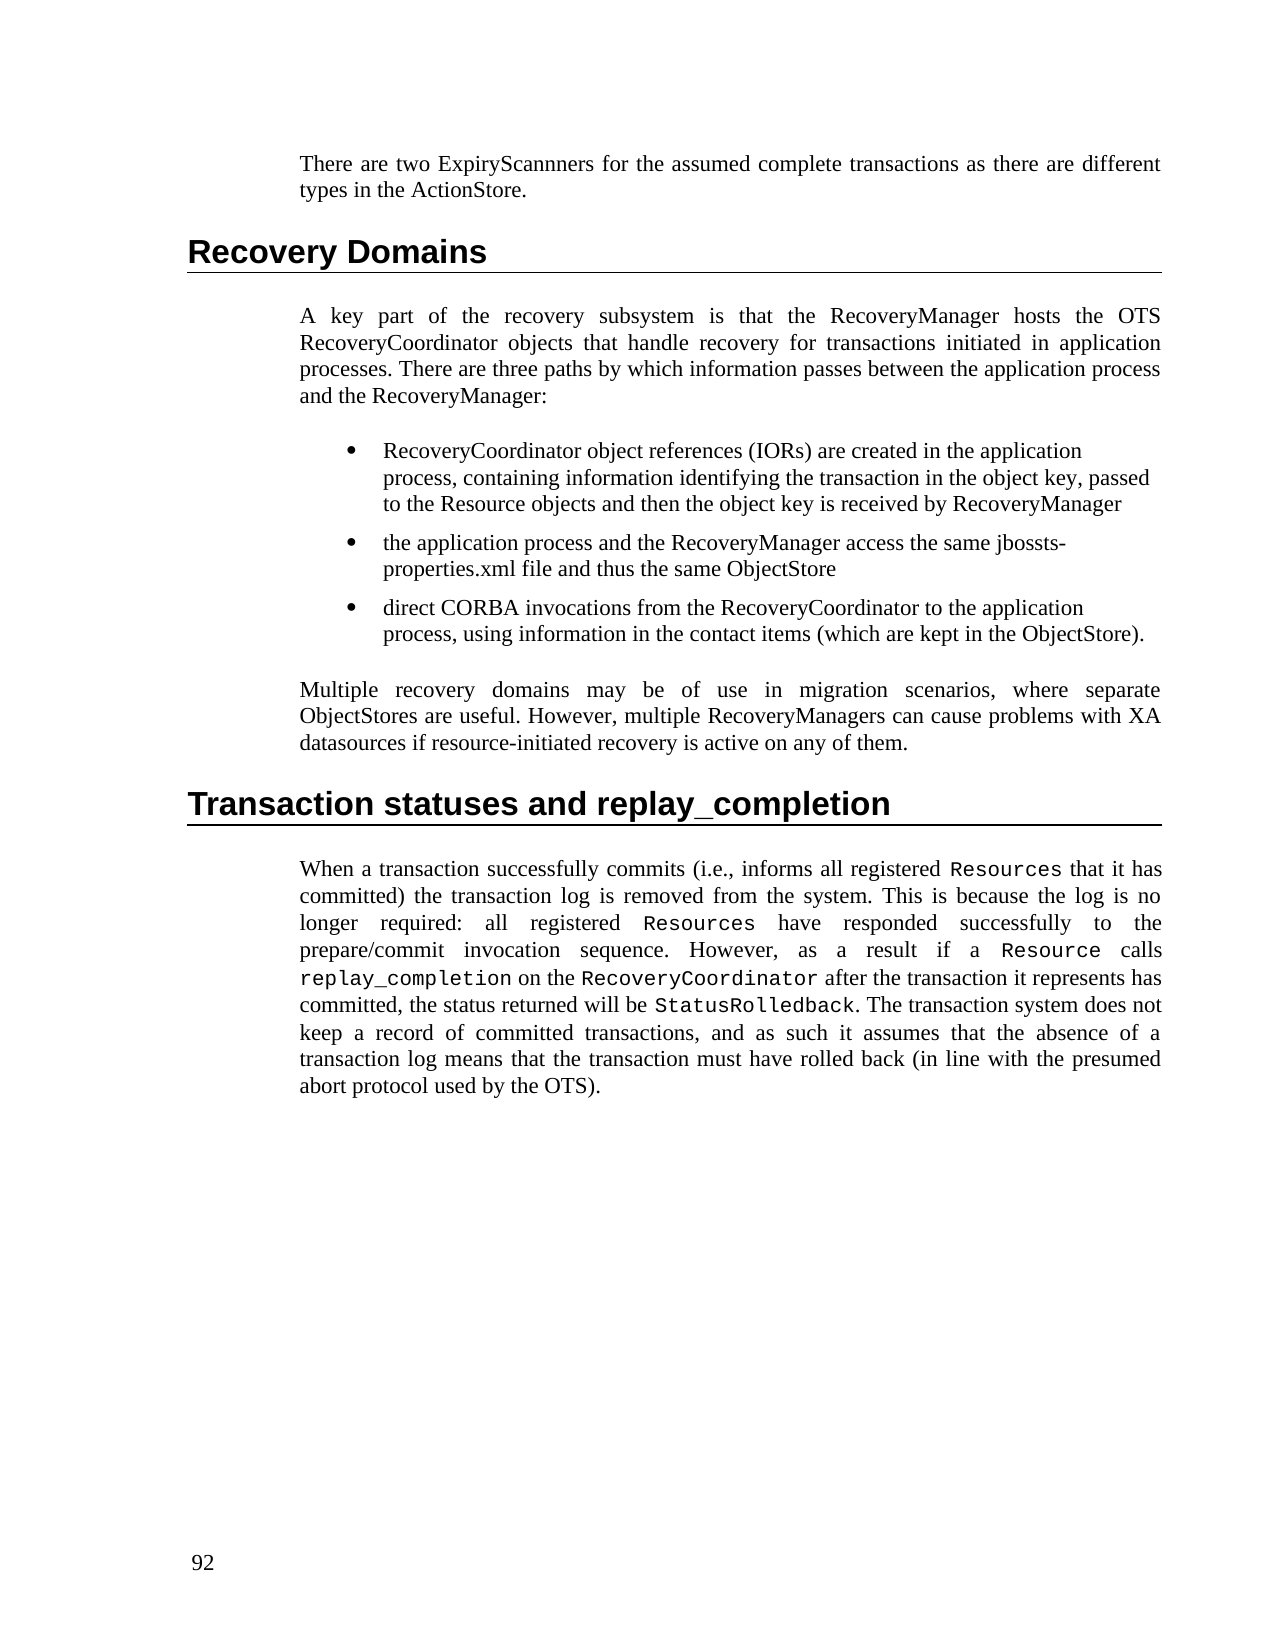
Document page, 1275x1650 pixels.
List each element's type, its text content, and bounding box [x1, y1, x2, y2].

text A key part of the recovery subsystem is that the RecoveryManager hosts the OTS RecoveryCoordinator objects that handle recovery for transactions initiated in application processes. There are three paths by which information passes between the application process and the RecoveryManager: [299, 303, 1162, 408]
text When a transaction successfully commits (i.e., informs all registered Resources that it has committed) the transaction log is removed from the system. This is because the log is no longer required: all registered Resources have responded successfully to the prepare/commit invocation sequence. However, as a result if a Resource calls replay_completion on the RecoveryCoordinator after the transaction it represents has committed, the status returned will be StatusRolledback. The transaction system does not keep a record of committed transactions, and as such it assumes that the absence of a transaction log means that the transaction must have rolled back (in line with the presumed abort protocol used by the OTS). [299, 855, 1162, 1098]
list direct CORBA invocations from the RecoveryCoordinator to the application process, using information in the contact items (which are kept in the ObjectStore). [347, 594, 1162, 647]
list RecoveryCoordinator object references (IORs) are created in the application process, containing information identifying the transaction in the object key, passed to the Resource objects and then the object key is received by RecoveryManager [347, 437, 1162, 516]
subtitle Recovery Domains [187, 232, 1162, 272]
subtitle Transaction statuses and replay_completion [187, 784, 1162, 824]
text There are two ExpiryScannners for the assumed complete transactions as there are different types in the ActionStore. [299, 150, 1162, 203]
list the application process and the RecoveryManager access the same jbossts-properties.xml file and thus the same ObjectStore [347, 529, 1162, 581]
text Multiple recovery domains may be of use in migration scenarios, where separate ObjectStores are useful. However, multiple RecoveryManagers can cause problems with XA datasources if resource-initiated recovery is active on any of them. [299, 676, 1162, 755]
